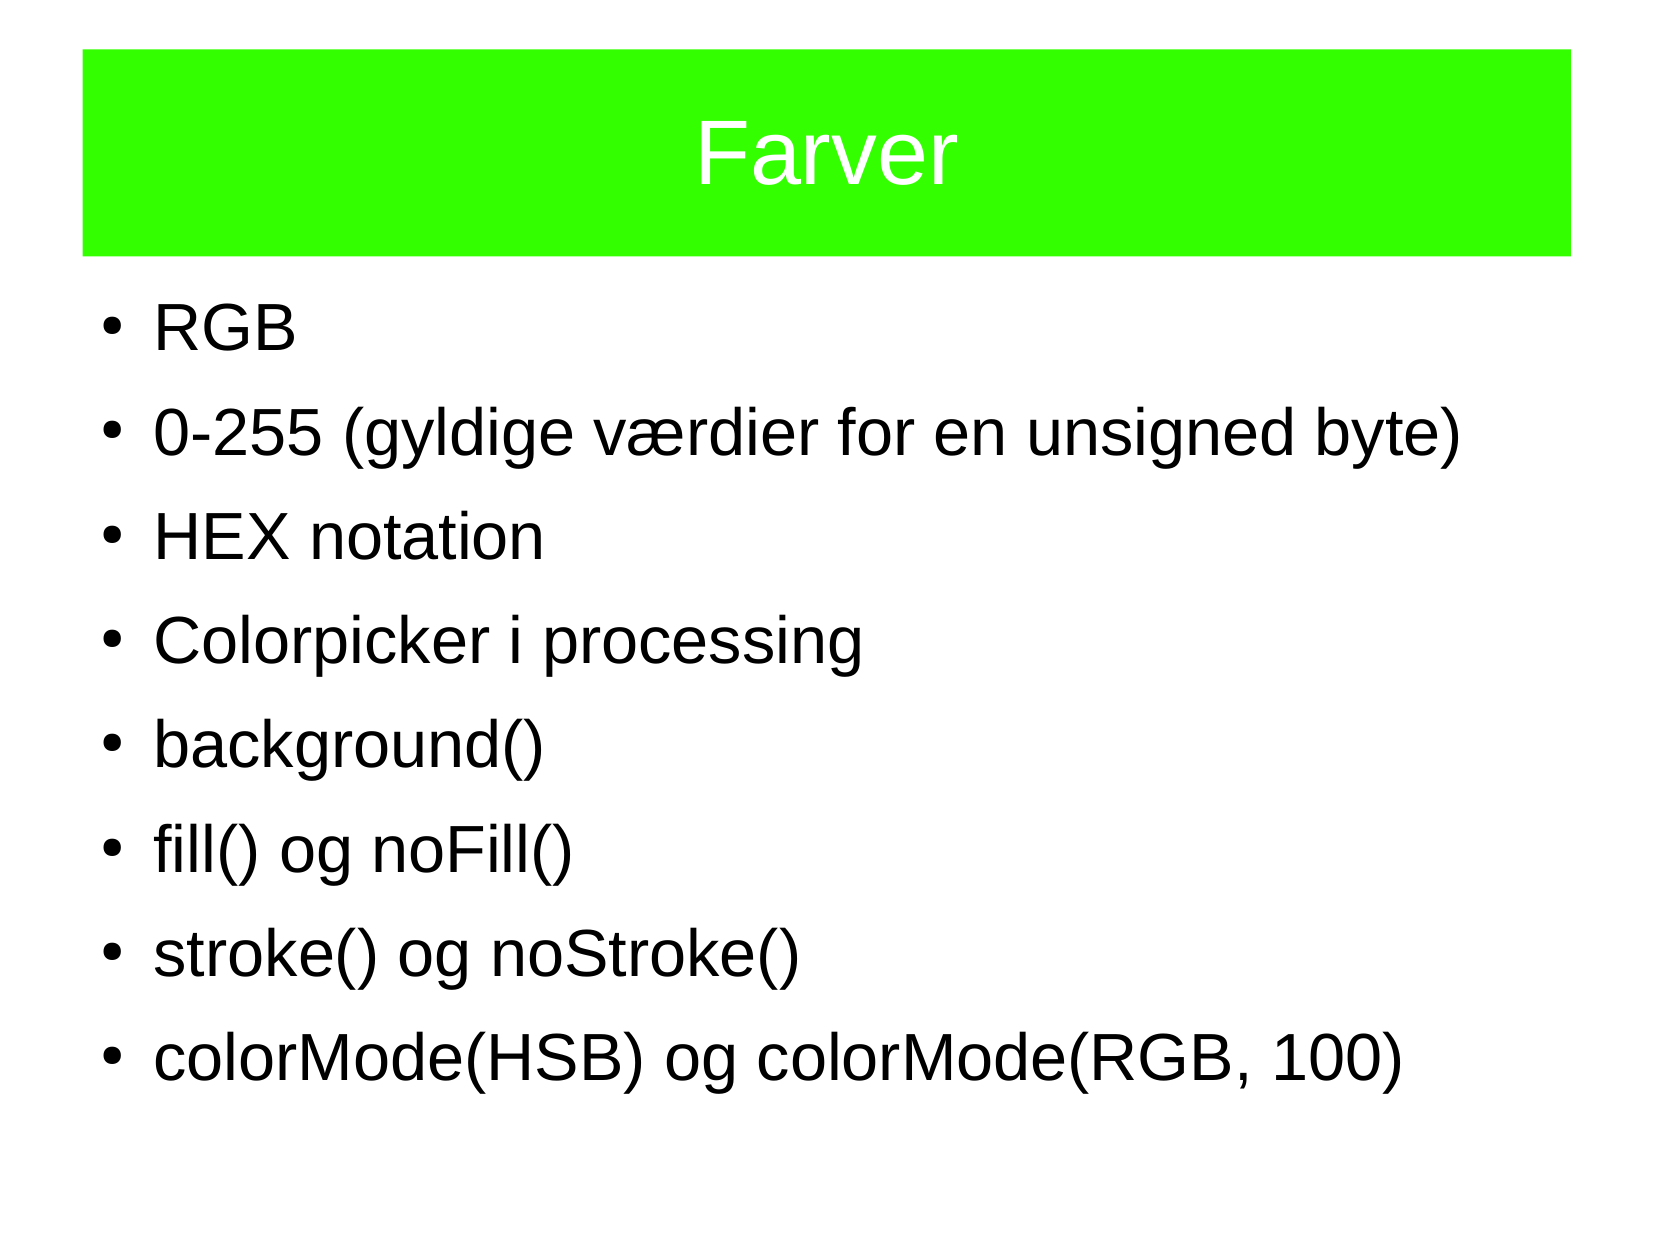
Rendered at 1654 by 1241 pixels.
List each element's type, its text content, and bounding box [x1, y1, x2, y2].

list RGB 0-255 (gyldige værdier for en unsigned byte) HEX notation Colorpicker i processing background() fill() og noFill() stroke() og noStroke() colorMode(HSB) og colorMode(RGB, 100) [82, 290, 1571, 1109]
title Farver [82, 49, 1571, 257]
